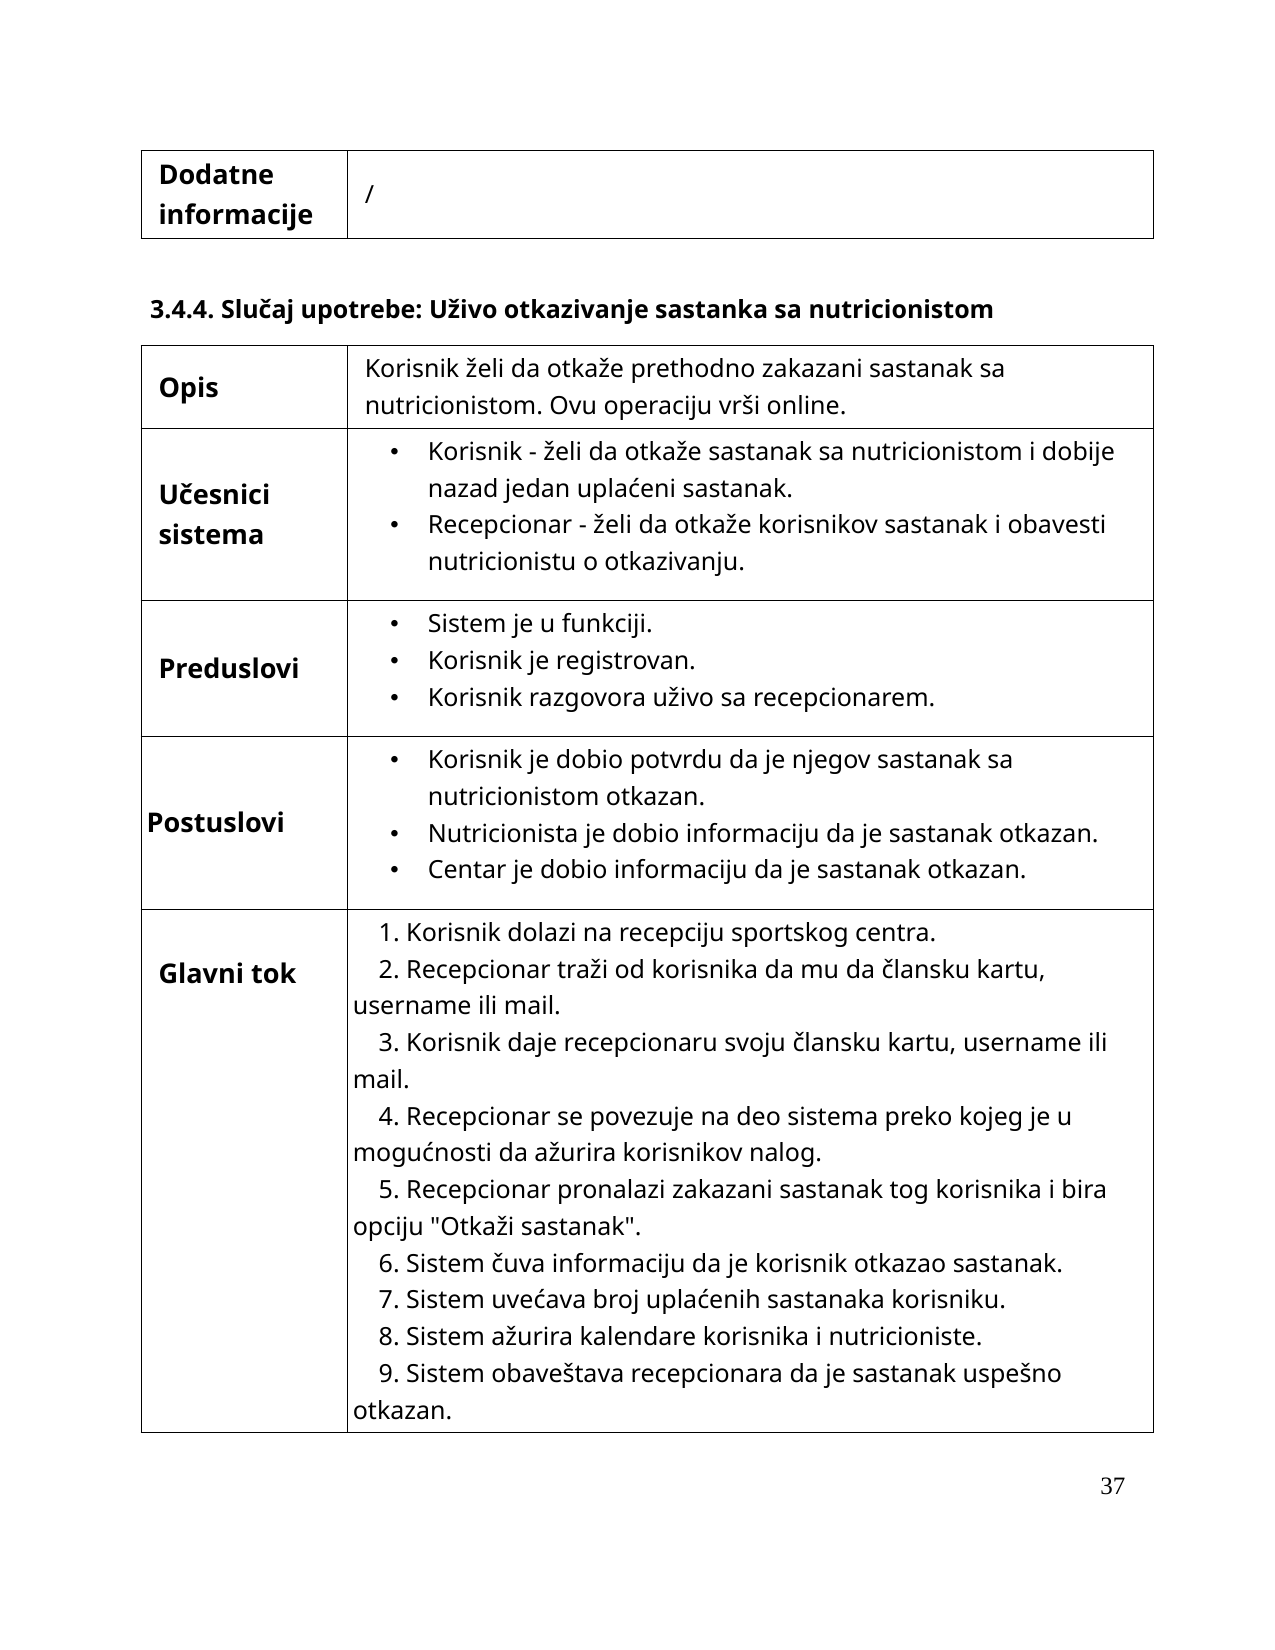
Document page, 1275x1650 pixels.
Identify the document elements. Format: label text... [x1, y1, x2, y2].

table_cell Učesnici sistema [142, 429, 347, 600]
table_cell Dodatne informacije [142, 151, 347, 238]
table_cell Korisnik - želi da otkaže sastanak sa nutricionistom i dobije nazad jedan uplaćeni sastanak. Recepcionar - želi da otkaže korisnikov sastanak i obavesti nutricionistu o otkazivanju. [348, 429, 1153, 600]
table_cell 1. Korisnik dolazi na recepciju sportskog centra. 2. Recepcionar traži od korisnika da mu da člansku kartu, username ili mail. 3. Korisnik daje recepcionaru svoju člansku kartu, username ili mail. 4. Recepcionar se povezuje na deo sistema preko kojeg je u mogućnosti da ažurira korisnikov nalog. 5. Recepcionar pronalazi zakazani sastanak tog korisnika i bira opciju "Otkaži sastanak". 6. Sistem čuva informaciju da je korisnik otkazao sastanak. 7. Sistem uvećava broj uplaćenih sastanaka korisniku. 8. Sistem ažurira kalendare korisnika i nutricioniste. 9. Sistem obaveštava recepcionara da je sastanak uspešno otkazan. [348, 910, 1153, 1432]
table_cell / [348, 151, 1153, 238]
table_cell Korisnik je dobio potvrdu da je njegov sastanak sa nutricionistom otkazan. Nutricionista je dobio informaciju da je sastanak otkazan. Centar je dobio informaciju da je sastanak otkazan. [348, 737, 1153, 909]
text 3.4.4. Slučaj upotrebe: Uživo otkazivanje sastanka sa nutricionistom [150, 292, 1125, 326]
table_cell Preduslovi [142, 601, 347, 736]
table_cell Postuslovi [142, 737, 347, 909]
table_header Opis [142, 346, 347, 428]
table_cell Glavni tok [142, 910, 347, 1432]
table_header Korisnik želi da otkaže prethodno zakazani sastanak sa nutricionistom. Ovu operaciju vrši online. [348, 346, 1153, 428]
table_cell Sistem je u funkciji. Korisnik je registrovan. Korisnik razgovora uživo sa recepcionarem. [348, 601, 1153, 736]
